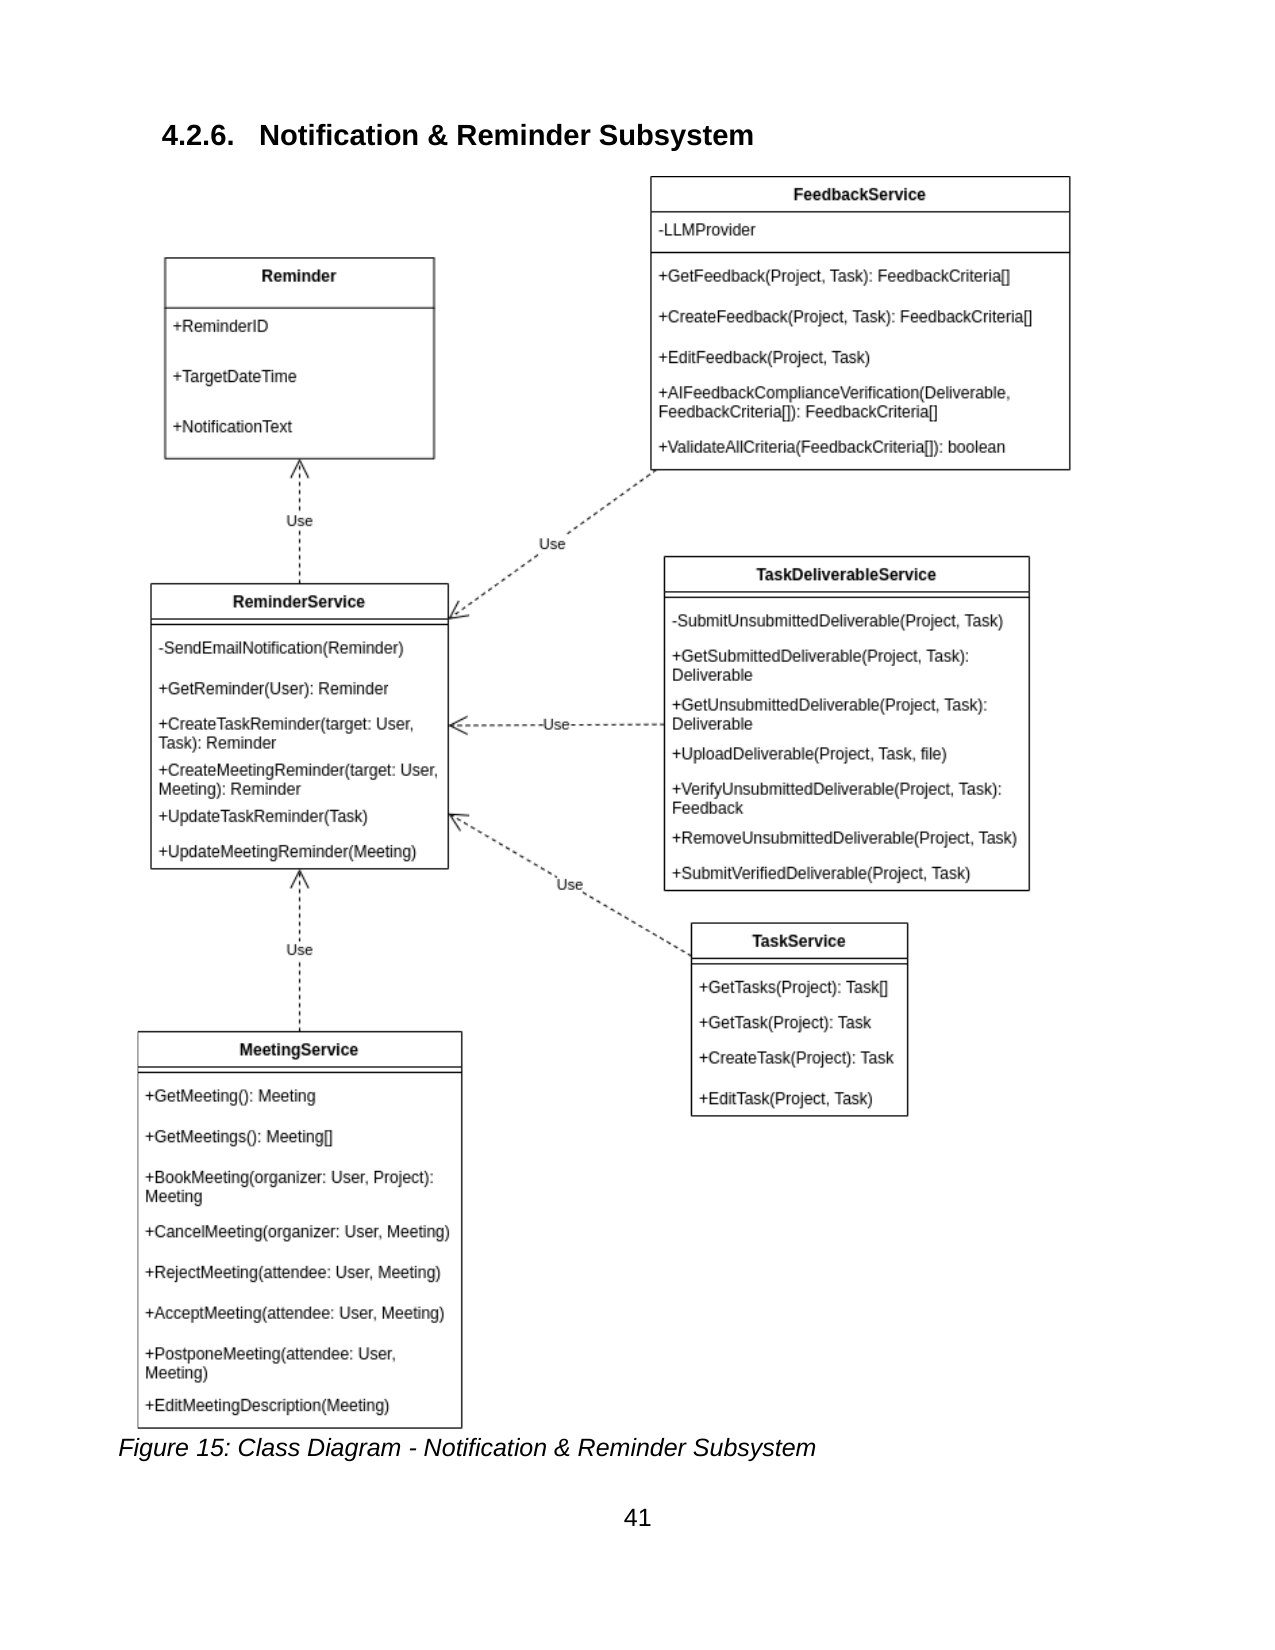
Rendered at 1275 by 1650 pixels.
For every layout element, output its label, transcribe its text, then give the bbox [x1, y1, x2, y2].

picture [137, 176, 1072, 1433]
subtitle Notification & Reminder Subsystem [162, 118, 1157, 152]
text Figure 15: Class Diagram - Notification & Reminder Subsystem [118, 1433, 1091, 1462]
